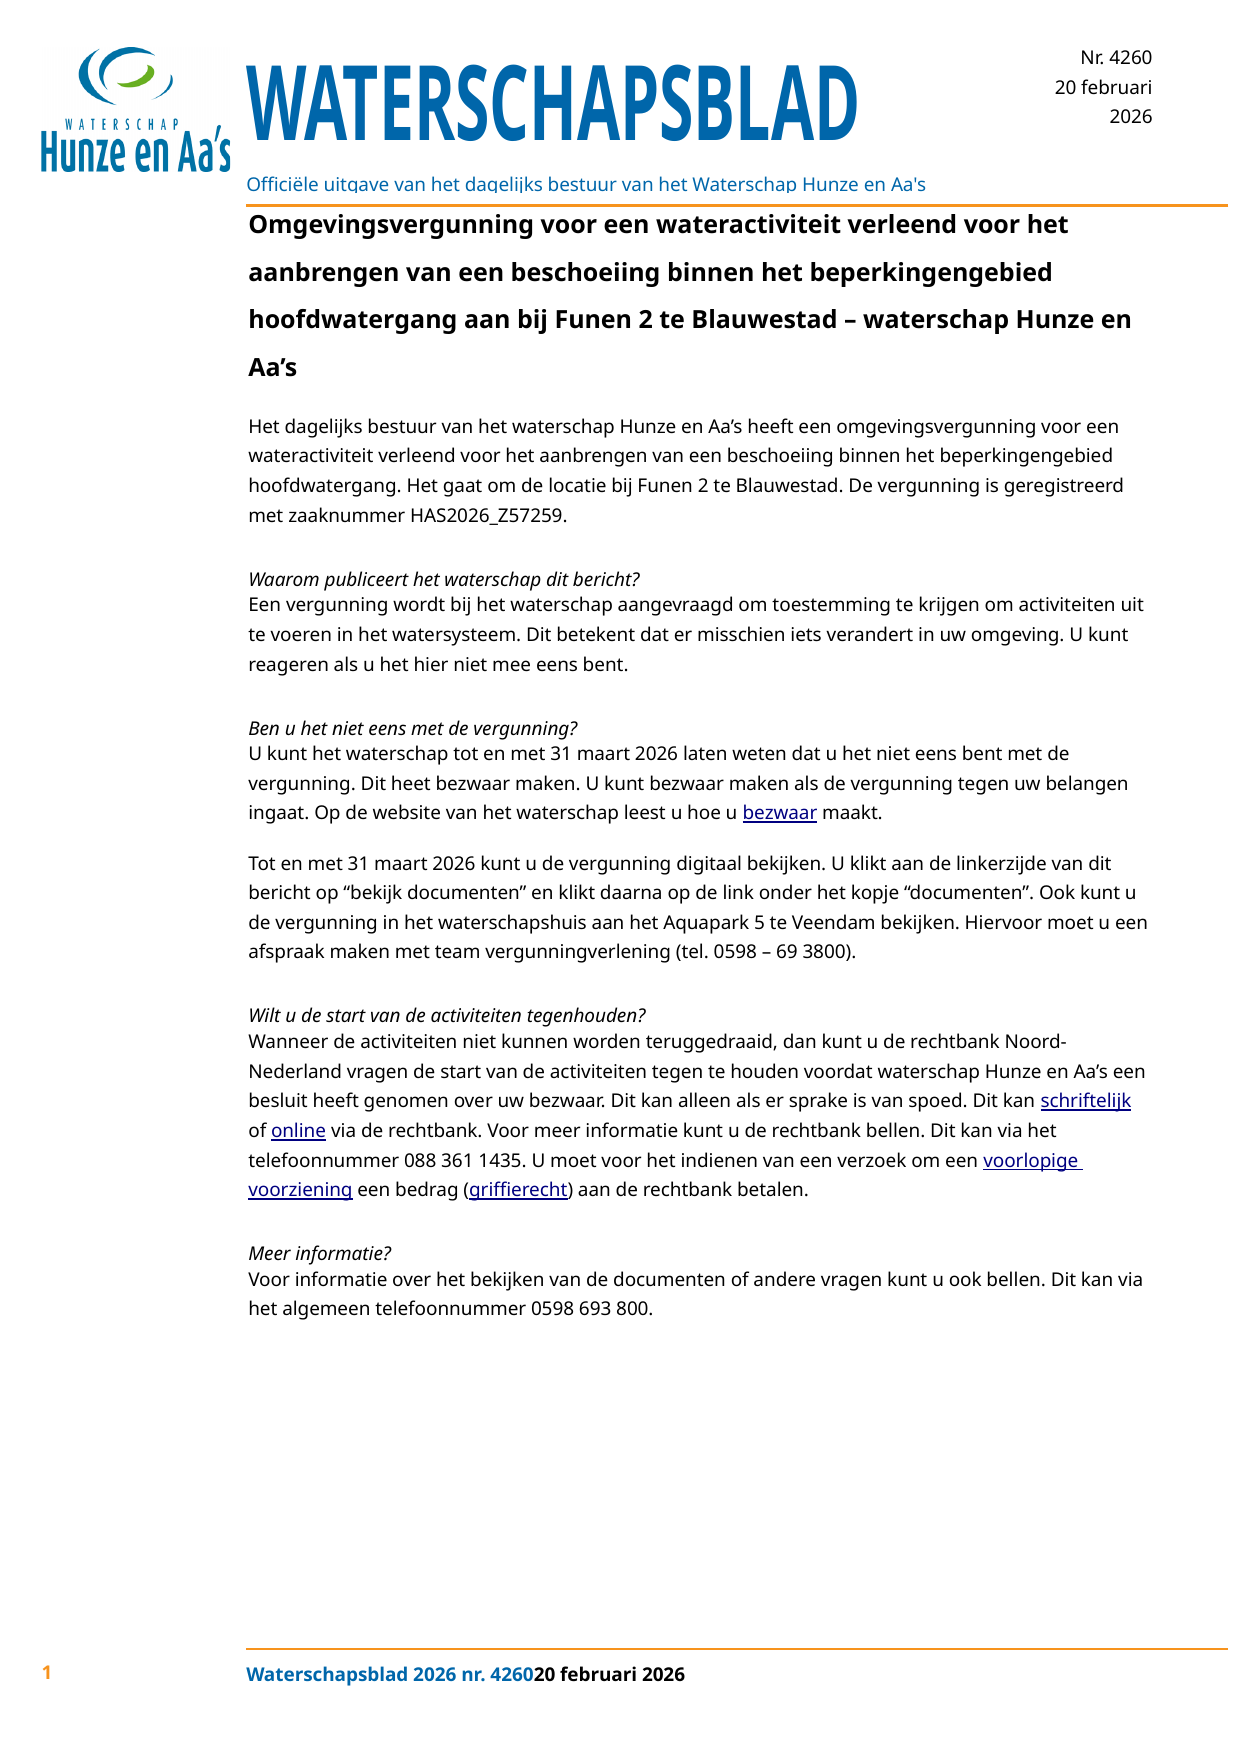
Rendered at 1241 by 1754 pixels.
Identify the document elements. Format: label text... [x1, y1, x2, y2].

text Het dagelijks bestuur van het waterschap Hunze en Aa’s heeft een omgevingsvergunning voor een wateractiviteit verleend voor het aanbrengen van een beschoeiing binnen het beperkingengebied hoofdwatergang. Het gaat om de locatie bij Funen 2 te Blauwestad. De vergunning is geregistreerd met zaaknummer HAS2026_Z57259. [248, 413, 1152, 528]
picture [47, 154, 51, 172]
text Een vergunning wordt bij het waterschap aangevraagd om toestemming te krijgen om activiteiten uit te voeren in het watersysteem. Dit betekent dat er misschien iets verandert in uw omgeving. U kunt reageren als u het hier niet mee eens bent. [248, 592, 1152, 676]
text Wilt u de start van de activiteiten tegenhouden? [248, 1003, 1152, 1028]
picture [226, 145, 231, 156]
text Ben u het niet eens met de vergunning? [248, 715, 1152, 740]
text Omgevingsvergunning voor een wateractiviteit verleend voor het aanbrengen van een beschoeiing binnen het beperkingengebied hoofdwatergang aan bij Funen 2 te Blauwestad – waterschap Hunze en Aa’s [248, 207, 1152, 384]
picture [183, 163, 191, 172]
picture [41, 47, 231, 172]
text Waarom publiceert het waterschap dit bericht? [248, 566, 1152, 592]
text Voor informatie over het bekijken van de documenten of andere vragen kunt u ook bellen. Dit kan via het algemeen telefoonnummer 0598 693 800. [248, 1266, 1152, 1321]
text Meer informatie? [248, 1240, 1152, 1266]
text Tot en met 31 maart 2026 kunt u de vergunning digitaal bekijken. U klikt aan de linkerzijde van dit bericht op “bekijk documenten” en klikt daarna op de link onder het kopje “documenten”. Ook kunt u de vergunning in het waterschapshuis aan het Aquapark 5 te Veendam bekijken. Hiervoor moet u een afspraak maken met team vergunningverlening (tel. 0598 – 69 3800). [248, 850, 1152, 964]
text Wanneer de activiteiten niet kunnen worden teruggedraaid, dan kunt u de rechtbank Noord-Nederland vragen de start van de activiteiten tegen te houden voordat waterschap Hunze en Aa’s een besluit heeft genomen over uw bezwaar. Dit kan alleen als er sprake is van spoed. Dit kan schriftelijk of online via de rechtbank. Voor meer informatie kunt u de rechtbank bellen. Dit kan via het telefoonnummer 088 361 1435. U moet voor het indienen van een verzoek om een voorlopige voorziening een bedrag (griffierecht) aan de rechtbank betalen. [248, 1028, 1152, 1202]
text U kunt het waterschap tot en met 31 maart 2026 laten weten dat u het niet eens bent met de vergunning. Dit heet bezwaar maken. U kunt bezwaar maken als de vergunning tegen uw belangen ingaat. Op de website van het waterschap leest u hoe u bezwaar maakt. [248, 740, 1152, 825]
